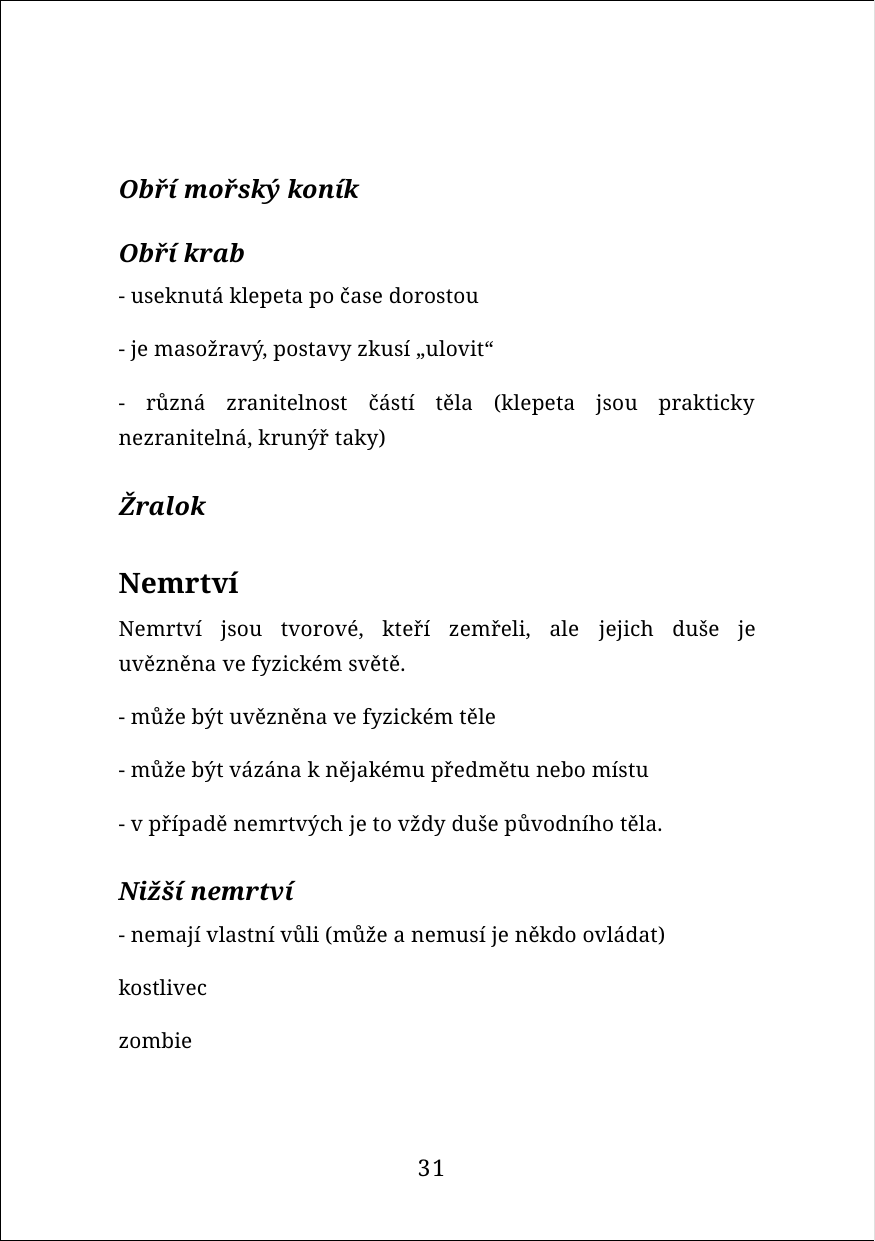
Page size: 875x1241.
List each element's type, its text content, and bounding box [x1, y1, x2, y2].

text Nemrtví jsou tvorové, kteří zemřeli, ale jejich duše je uvězněna ve fyzickém světě. [118, 614, 756, 678]
text kostlivec [118, 973, 756, 1001]
text zombie [118, 1026, 756, 1054]
subtitle Nižší nemrtví [118, 874, 756, 908]
text - v případě nemrtvých je to vždy duše původního těla. [118, 809, 756, 837]
subtitle Obří krab [118, 235, 756, 269]
subtitle Žralok [118, 488, 756, 522]
subtitle Nemrtví [118, 563, 756, 602]
text - useknutá klepeta po čase dorostou [118, 281, 756, 309]
subtitle Obří mořský koník [118, 172, 756, 206]
text - může být uvězněna ve fyzickém těle [118, 702, 756, 731]
text - může být vázána k nějakému předmětu nebo místu [118, 756, 756, 784]
text - různá zranitelnost částí těla (klepeta jsou prakticky nezranitelná, krunýř taky) [118, 388, 756, 452]
text - je masožravý, postavy zkusí „ulovit“ [118, 334, 756, 363]
text - nemají vlastní vůli (může a nemusí je někdo ovládat) [118, 920, 756, 948]
